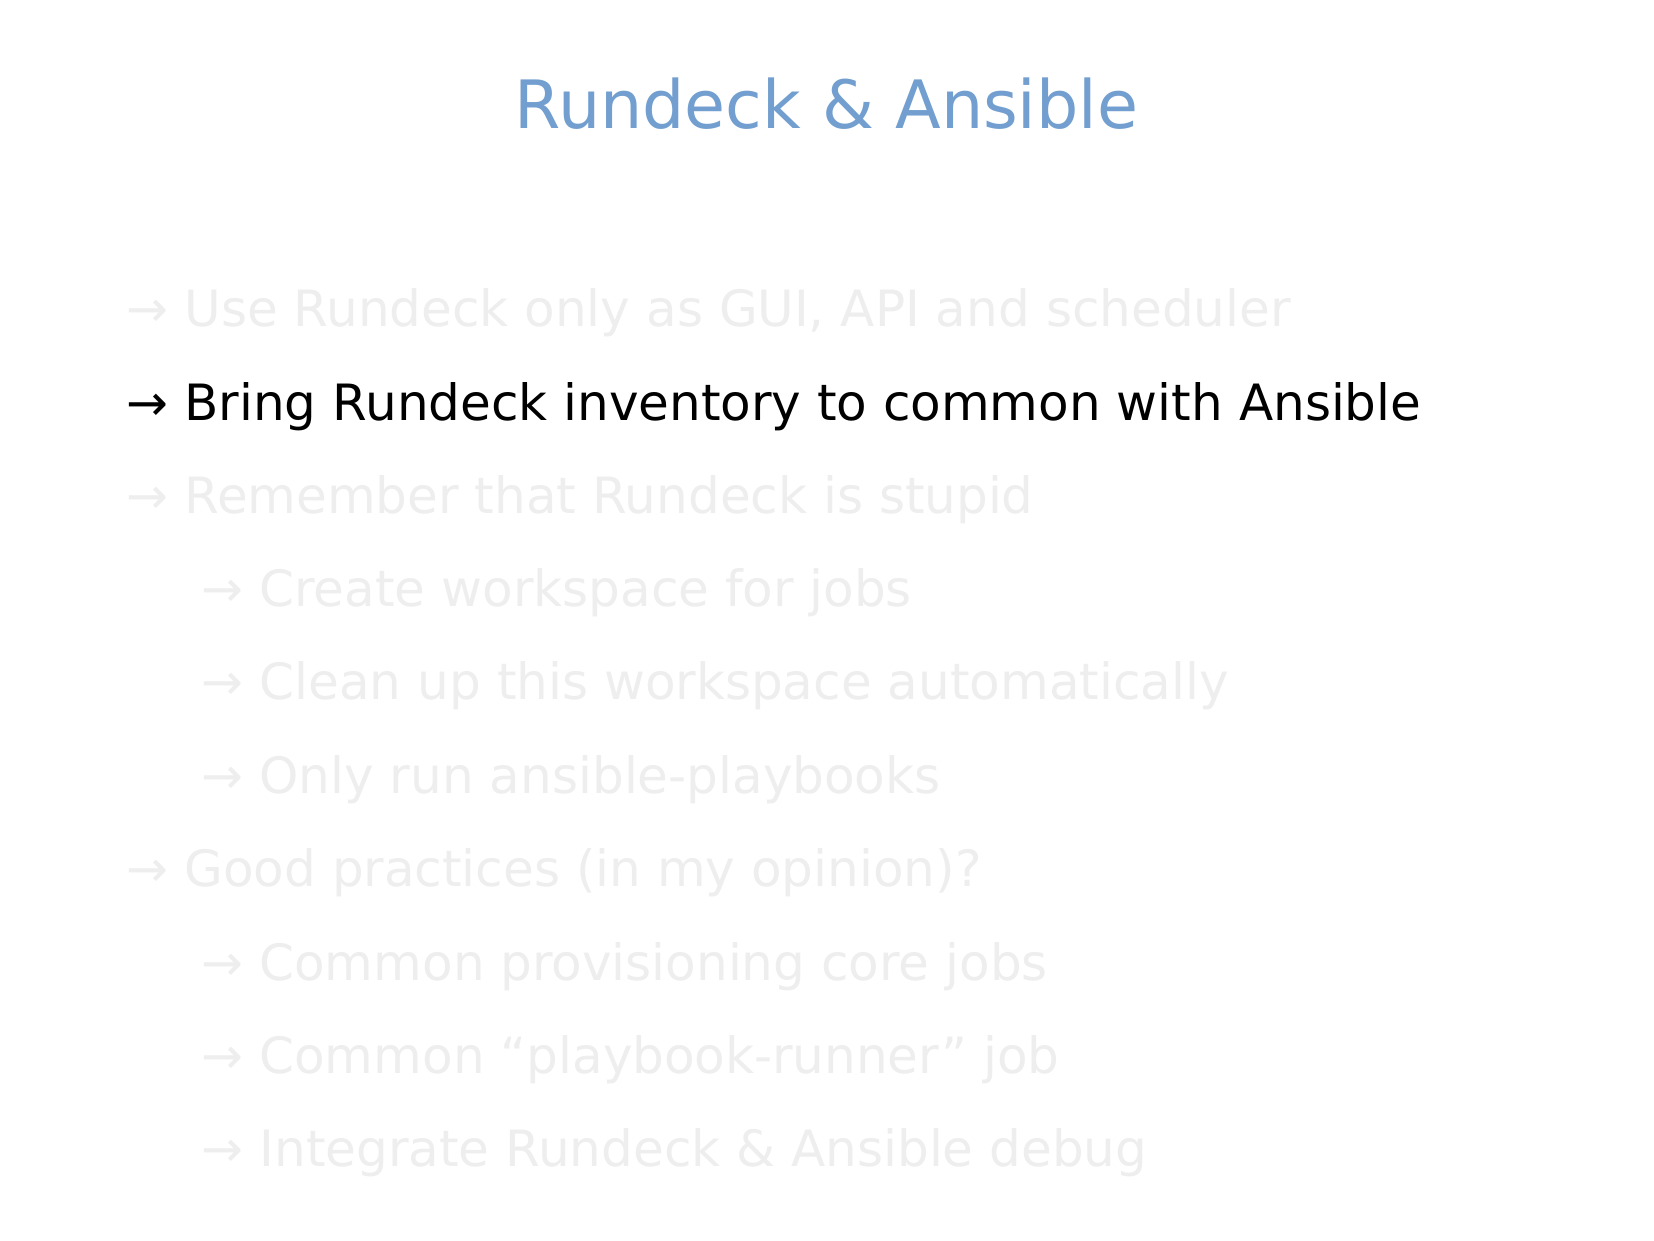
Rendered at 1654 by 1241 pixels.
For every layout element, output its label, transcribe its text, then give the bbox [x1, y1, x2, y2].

text_box Rundeck & Ansible [499, 58, 1154, 152]
text_box → Use Rundeck only as GUI, API and scheduler → Bring Rundeck inventory to common with Ansible → Remember that Rundeck is stupid → Create workspace for jobs → Clean up this workspace automatically → Only run ansible-playbooks → Good practices (in my opinion)? → Common provisioning core jobs → Common “playbook-runner” job → Integrate Rundeck & Ansible debug [111, 243, 1591, 1158]
